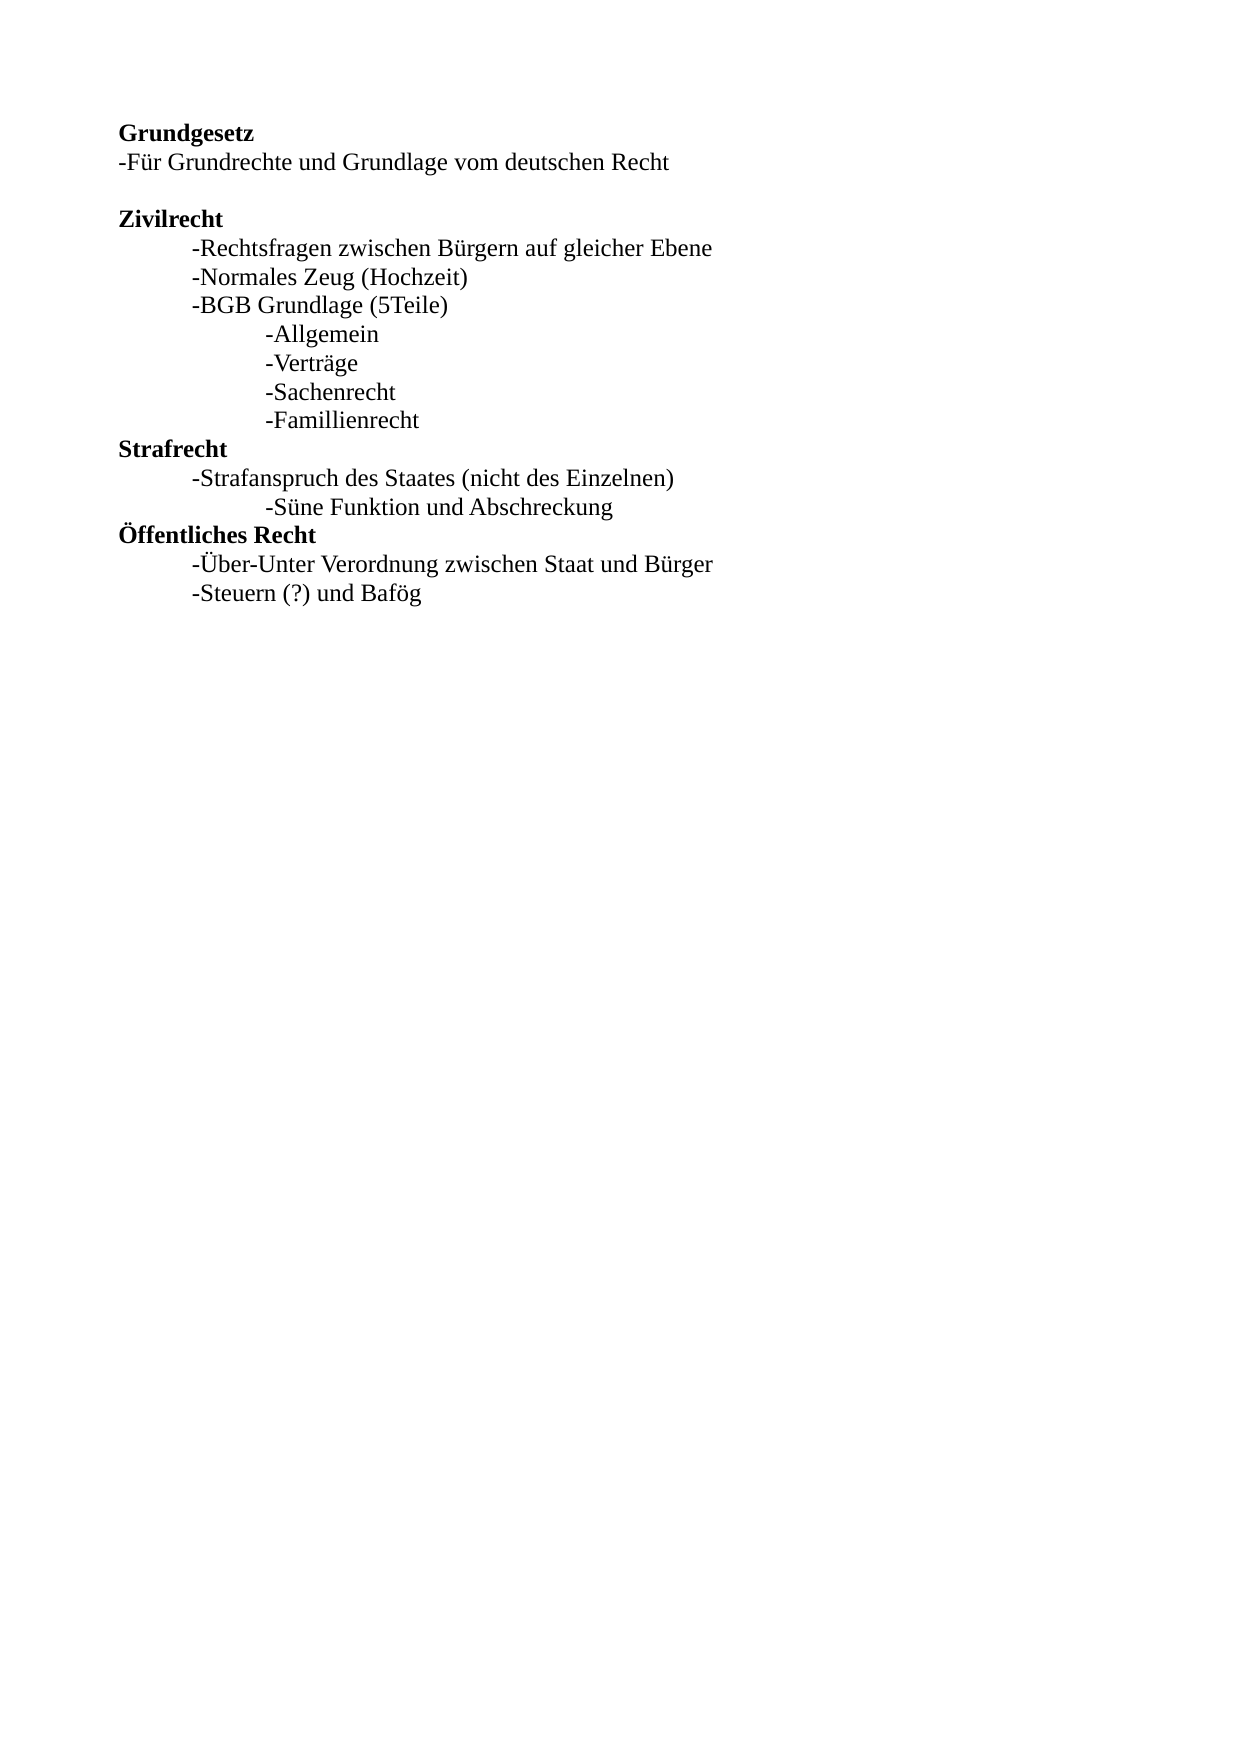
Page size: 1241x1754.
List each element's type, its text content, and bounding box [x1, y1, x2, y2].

text Öffentliches Recht [118, 521, 1122, 549]
text -Verträge [118, 348, 1122, 377]
text Grundgesetz [118, 118, 1122, 147]
text -Rechtsfragen zwischen Bürgern auf gleicher Ebene [118, 233, 1122, 262]
text -Sachenrecht [118, 377, 1122, 406]
text -Strafanspruch des Staates (nicht des Einzelnen) [118, 463, 1122, 492]
text -Süne Funktion und Abschreckung [118, 492, 1122, 521]
text -Famillienrecht [118, 406, 1122, 434]
text -BGB Grundlage (5Teile) [118, 291, 1122, 319]
text -Normales Zeug (Hochzeit) [118, 262, 1122, 291]
text Strafrecht [118, 434, 1122, 463]
text -Für Grundrechte und Grundlage vom deutschen Recht [118, 147, 1122, 176]
text Zivilrecht [118, 204, 1122, 233]
text -Über-Unter Verordnung zwischen Staat und Bürger [118, 549, 1122, 578]
text -Allgemein [118, 319, 1122, 348]
text -Steuern (?) und Bafög [118, 578, 1122, 607]
